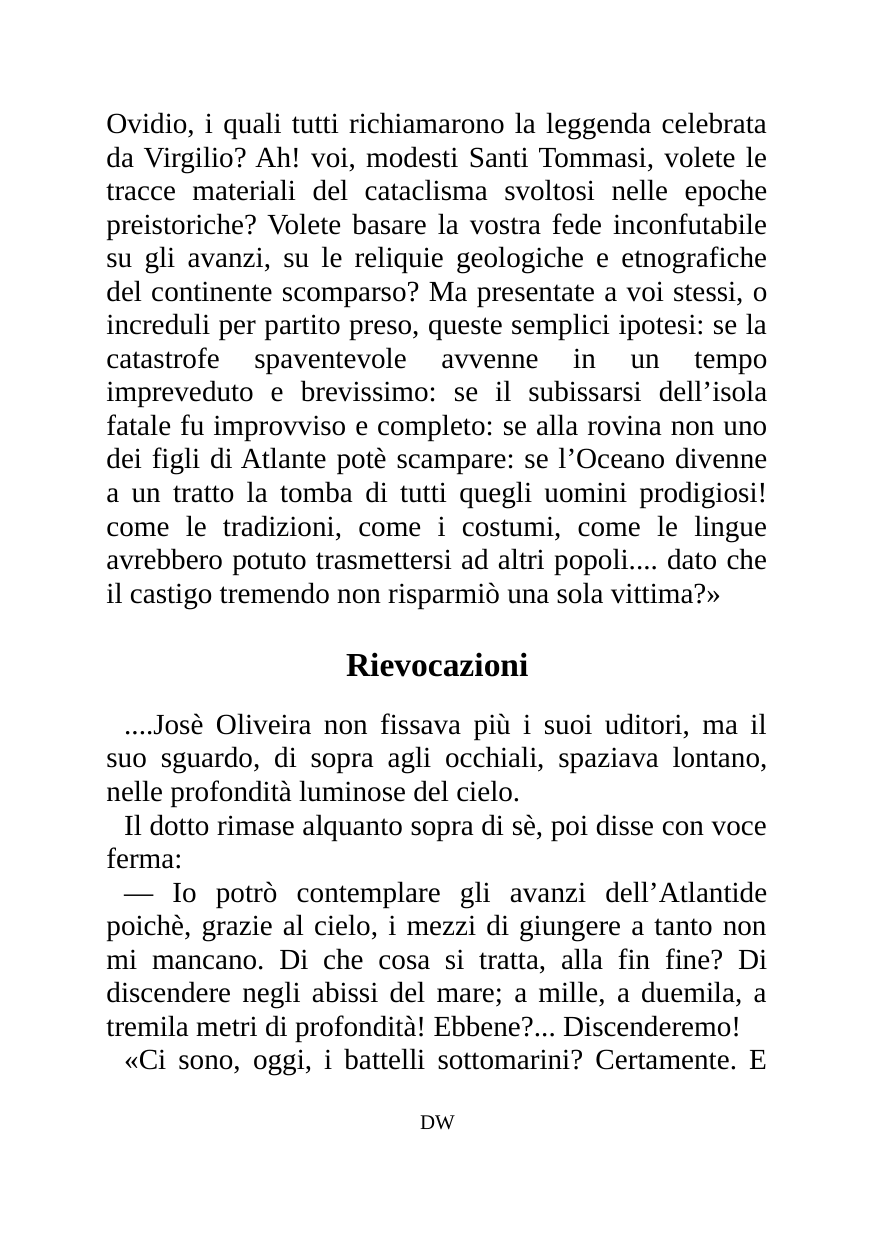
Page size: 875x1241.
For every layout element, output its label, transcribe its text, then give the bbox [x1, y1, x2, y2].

text «Ci sono, oggi, i battelli sottomarini? Certamente. E [106, 1042, 768, 1076]
text ....Josè Oliveira non fissava più i suoi uditori, ma il suo sguardo, di sopra agli occhiali, spaziava lontano, nelle profondità luminose del cielo. [106, 707, 768, 808]
subtitle Rievocazioni [106, 645, 768, 683]
text Il dotto rimase alquanto sopra di sè, poi disse con voce ferma: [106, 808, 768, 875]
text Ovidio, i quali tutti richiamarono la leggenda celebrata da Virgilio? Ah! voi, modesti Santi Tommasi, volete le tracce materiali del cataclisma svoltosi nelle epoche preistoriche? Volete basare la vostra fede inconfutabile su gli avanzi, su le reliquie geologiche e etnografiche del continente scomparso? Ma presentate a voi stessi, o increduli per partito preso, queste semplici ipotesi: se la catastrofe spaventevole avvenne in un tempo impreveduto e brevissimo: se il subissarsi dell’isola fatale fu improvviso e completo: se alla rovina non uno dei figli di Atlante potè scampare: se l’Oceano divenne a un tratto la tomba di tutti quegli uomini prodigiosi! come le tradizioni, come i costumi, come le lingue avrebbero potuto trasmettersi ad altri popoli.... dato che il castigo tremendo non risparmiò una sola vittima?» [106, 106, 768, 609]
text — Io potrò contemplare gli avanzi dell’Atlantide poichè, grazie al cielo, i mezzi di giungere a tanto non mi mancano. Di che cosa si tratta, alla fin fine? Di discendere negli abissi del mare; a mille, a duemila, a tremila metri di profondità! Ebbene?... Discenderemo! [106, 875, 768, 1042]
